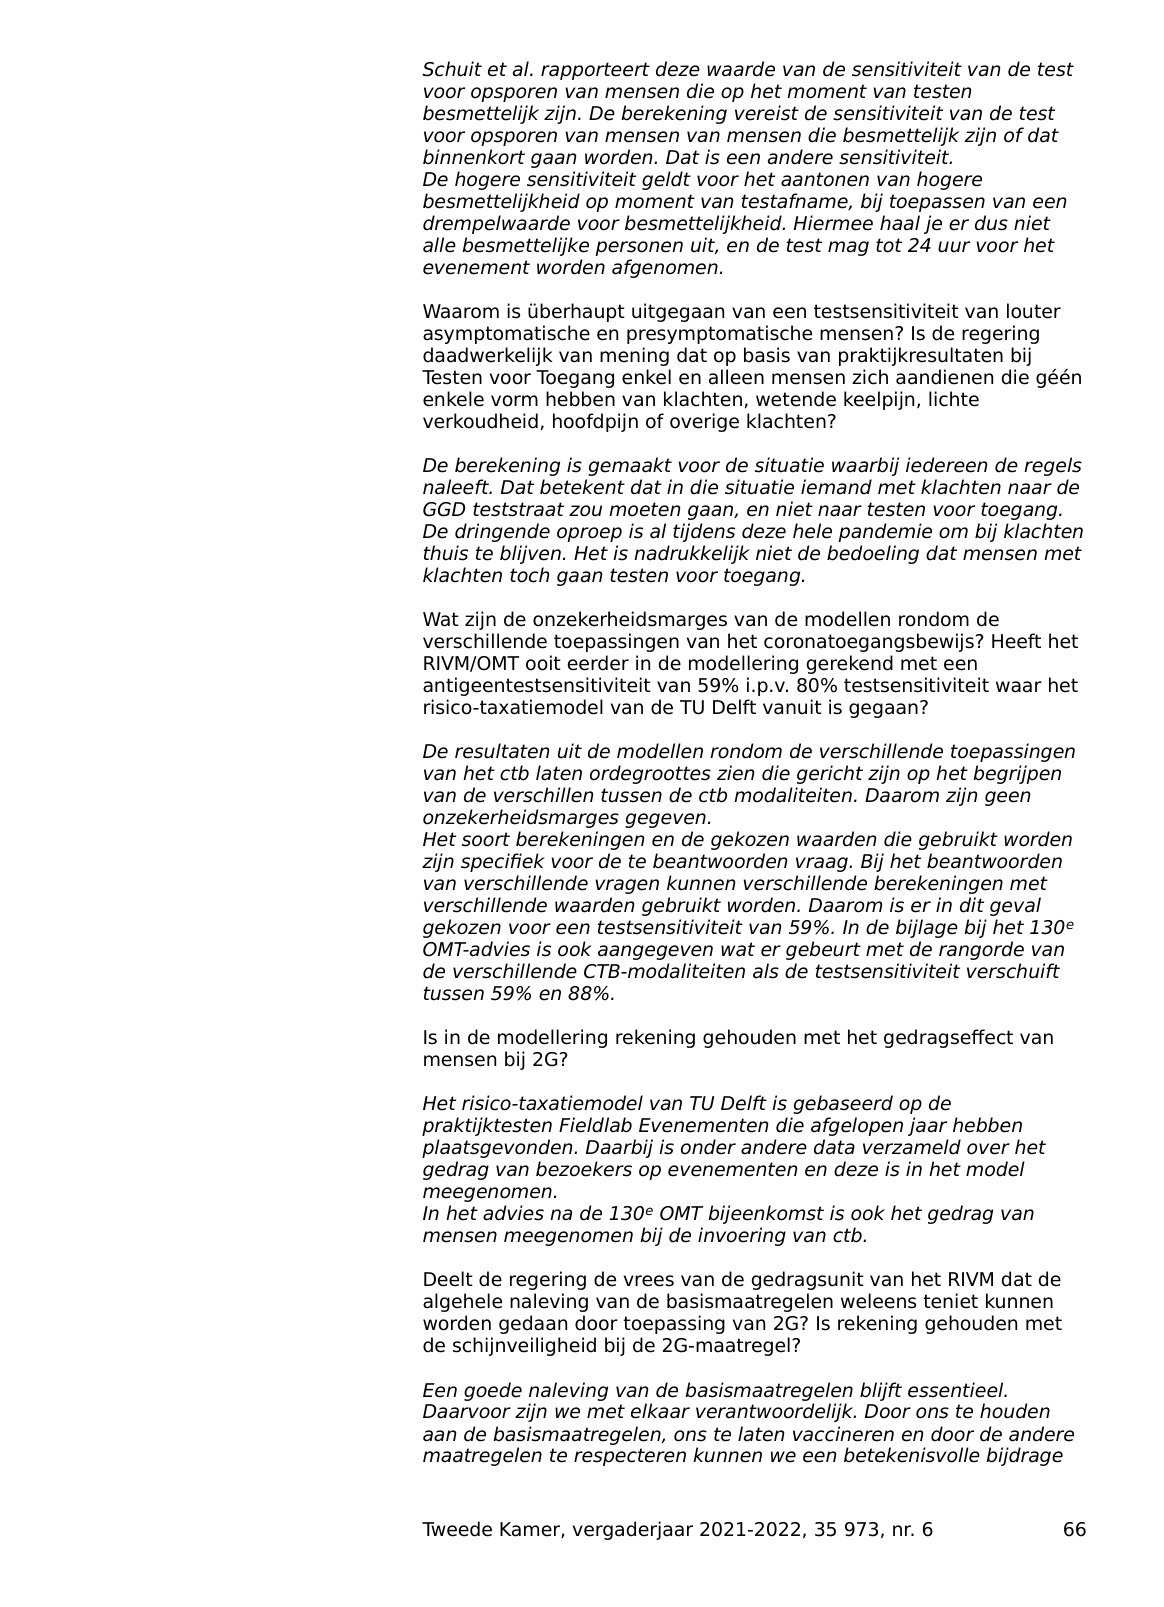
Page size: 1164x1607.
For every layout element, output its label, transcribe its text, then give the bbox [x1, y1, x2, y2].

text Het risico-taxatiemodel van TU Delft is gebaseerd op de praktijktesten Fieldlab Evenementen die afgelopen jaar hebben plaatsgevonden. Daarbij is onder andere data verzameld over het gedrag van bezoekers op evenementen en deze is in het model meegenomen. [422, 1093, 1087, 1203]
text De resultaten uit de modellen rondom de verschillende toepassingen van het ctb laten ordegroottes zien die gericht zijn op het begrijpen van de verschillen tussen de ctb modaliteiten. Daarom zijn geen onzekerheidsmarges gegeven. [422, 741, 1087, 829]
text De hogere sensitiviteit geldt voor het aantonen van hogere besmettelijkheid op moment van testafname, bij toepassen van een drempelwaarde voor besmettelijkheid. Hiermee haal je er dus niet alle besmettelijke personen uit, en de test mag tot 24 uur voor het evenement worden afgenomen. [422, 169, 1087, 279]
text Schuit et al. rapporteert deze waarde van de sensitiviteit van de test voor opsporen van mensen die op het moment van testen besmettelijk zijn. De berekening vereist de sensitiviteit van de test voor opsporen van mensen van mensen die besmettelijk zijn of dat binnenkort gaan worden. Dat is een andere sensitiviteit. [422, 59, 1087, 169]
text Deelt de regering de vrees van de gedragsunit van het RIVM dat de algehele naleving van de basismaatregelen weleens teniet kunnen worden gedaan door toepassing van 2G? Is rekening gehouden met de schijnveiligheid bij de 2G-maatregel? [422, 1269, 1087, 1357]
text Een goede naleving van de basismaatregelen blijft essentieel. Daarvoor zijn we met elkaar verantwoordelijk. Door ons te houden aan de basismaatregelen, ons te laten vaccineren en door de andere maatregelen te respecteren kunnen we een betekenisvolle bijdrage [422, 1379, 1087, 1467]
text Het soort berekeningen en de gekozen waarden die gebruikt worden zijn specifiek voor de te beantwoorden vraag. Bij het beantwoorden van verschillende vragen kunnen verschillende berekeningen met verschillende waarden gebruikt worden. Daarom is er in dit geval gekozen voor een testsensitiviteit van 59%. In de bijlage bij het 130e OMT-advies is ook aangegeven wat er gebeurt met de rangorde van de verschillende CTB-modaliteiten als de testsensitiviteit verschuift tussen 59% en 88%. [422, 829, 1087, 1005]
text De berekening is gemaakt voor de situatie waarbij iedereen de regels naleeft. Dat betekent dat in die situatie iemand met klachten naar de GGD teststraat zou moeten gaan, en niet naar testen voor toegang. De dringende oproep is al tijdens deze hele pandemie om bij klachten thuis te blijven. Het is nadrukkelijk niet de bedoeling dat mensen met klachten toch gaan testen voor toegang. [422, 455, 1087, 587]
text Is in de modellering rekening gehouden met het gedragseffect van mensen bij 2G? [422, 1027, 1087, 1071]
text Waarom is überhaupt uitgegaan van een testsensitiviteit van louter asymptomatische en presymptomatische mensen? Is de regering daadwerkelijk van mening dat op basis van praktijkresultaten bij Testen voor Toegang enkel en alleen mensen zich aandienen die géén enkele vorm hebben van klachten, wetende keelpijn, lichte verkoudheid, hoofdpijn of overige klachten? [422, 301, 1087, 433]
text Wat zijn de onzekerheidsmarges van de modellen rondom de verschillende toepassingen van het coronatoegangsbewijs? Heeft het RIVM/OMT ooit eerder in de modellering gerekend met een antigeentestsensitiviteit van 59% i.p.v. 80% testsensitiviteit waar het risico-taxatiemodel van de TU Delft vanuit is gegaan? [422, 609, 1087, 719]
text In het advies na de 130e OMT bijeenkomst is ook het gedrag van mensen meegenomen bij de invoering van ctb. [422, 1203, 1087, 1247]
